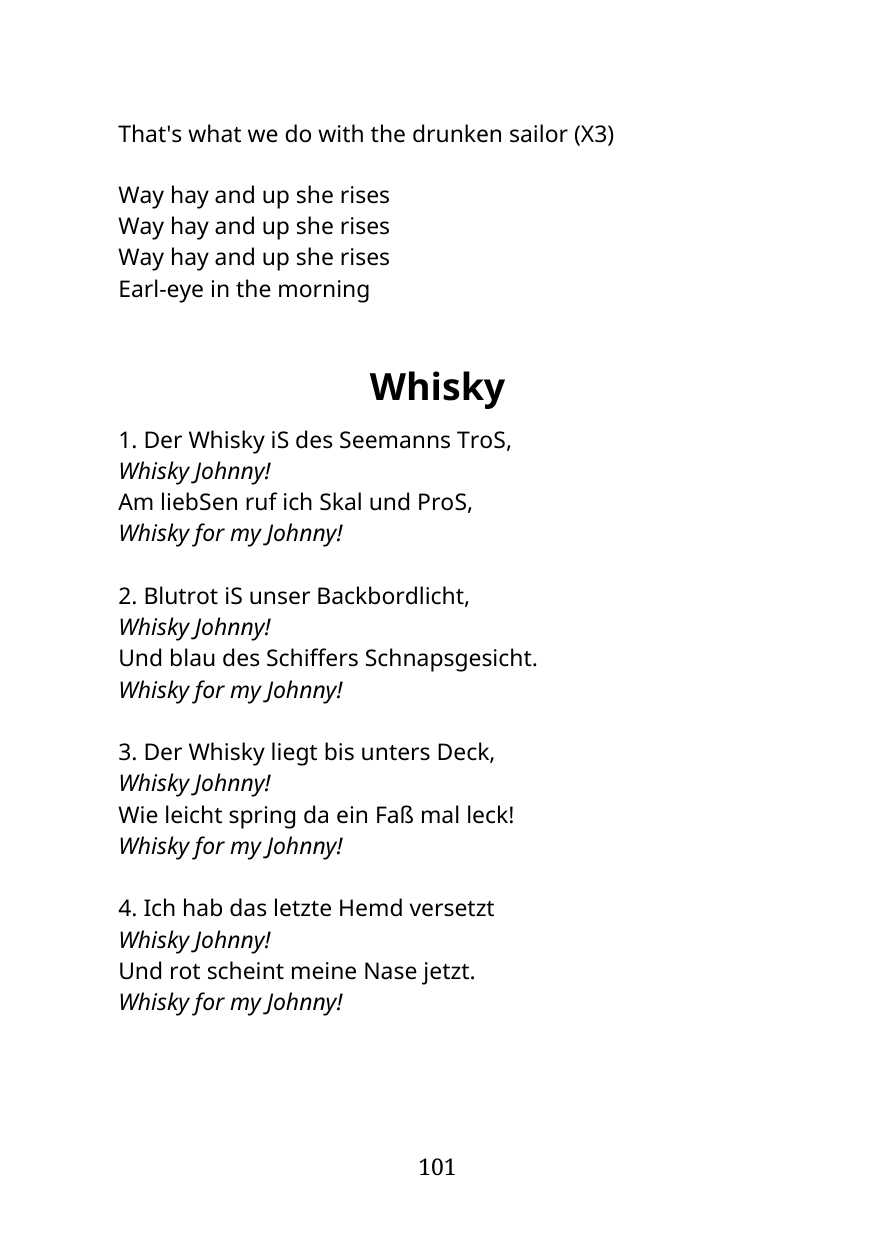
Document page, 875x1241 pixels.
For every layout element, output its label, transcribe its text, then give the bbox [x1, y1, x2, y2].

text 4. Ich hab das letzte Hemd versetzt Whisky Johnny! Und rot scheint meine Nase jetzt. Whisky for my Johnny! [118, 892, 756, 1017]
text 1. Der Whisky iS des Seemanns TroS, Whisky Johnny! Am liebSen ruf ich Skal und ProS, Whisky for my Johnny! [118, 424, 756, 549]
text That's what we do with the drunken sailor (X3) [118, 118, 756, 149]
text 3. Der Whisky liegt bis unters Deck, Whisky Johnny! Wie leicht spring da ein Faß mal leck! Whisky for my Johnny! [118, 736, 756, 861]
text 2. Blutrot iS unser Backbordlicht, Whisky Johnny! Und blau des Schiffers Schnapsgesicht. Whisky for my Johnny! [118, 580, 756, 705]
text Way hay and up she rises Way hay and up she rises Way hay and up she rises Earl-eye in the morning [118, 179, 756, 304]
subtitle Whisky [118, 360, 756, 411]
